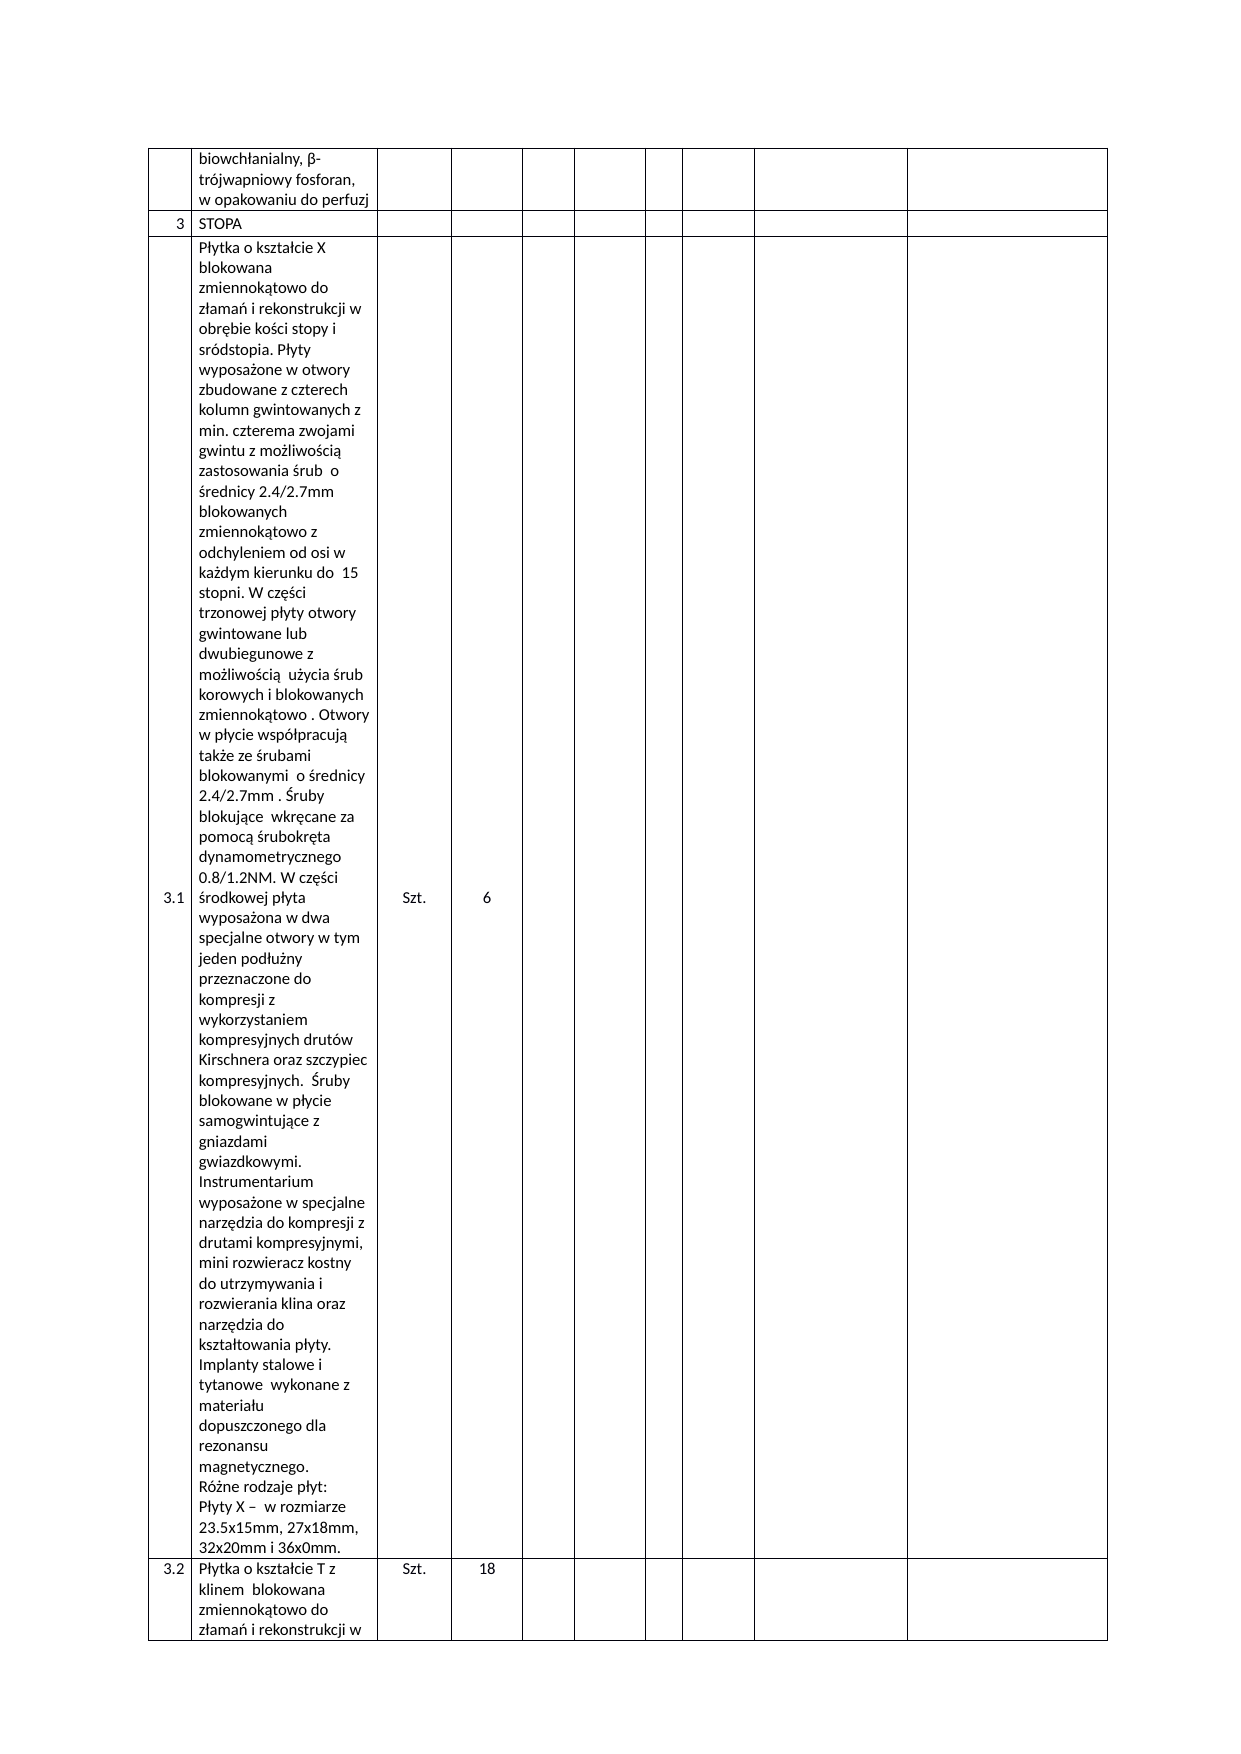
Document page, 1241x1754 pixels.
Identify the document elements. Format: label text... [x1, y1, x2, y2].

table_cell [575, 237, 645, 1557]
table_cell Płytka o kształcie X blokowana zmiennokątowo do złamań i rekonstrukcji w obrębie kości stopy i sródstopia. Płyty wyposażone w otwory zbudowane z czterech kolumn gwintowanych z min. czterema zwojami gwintu z możliwością zastosowania śrub o średnicy 2.4/2.7mm blokowanych zmiennokątowo z odchyleniem od osi w każdym kierunku do 15 stopni. W części trzonowej płyty otwory gwintowane lub dwubiegunowe z możliwością użycia śrub korowych i blokowanych zmiennokątowo . Otwory w płycie współpracują także ze śrubami blokowanymi o średnicy 2.4/2.7mm . Śruby blokujące wkręcane za pomocą śrubokręta dynamometrycznego 0.8/1.2NM. W części środkowej płyta wyposażona w dwa specjalne otwory w tym jeden podłużny przeznaczone do kompresji z wykorzystaniem kompresyjnych drutów Kirschnera oraz szczypiec kompresyjnych. Śruby blokowane w płycie samogwintujące z gniazdami gwiazdkowymi. Instrumentarium wyposażone w specjalne narzędzia do kompresji z drutami kompresyjnymi, mini rozwieracz kostny do utrzymywania i rozwierania klina oraz narzędzia do kształtowania płyty. Implanty stalowe i tytanowe wykonane z materiału dopuszczonego dla rezonansu magnetycznego. Różne rodzaje płyt: Płyty X – w rozmiarze 23.5x15mm, 27x18mm, 32x20mm i 36x0mm. [192, 237, 377, 1557]
table_cell [523, 149, 574, 209]
table_cell [378, 149, 451, 209]
table_cell 6 [452, 237, 522, 1557]
table_cell [523, 237, 574, 1557]
table_cell Płytka o kształcie T z klinem blokowana zmiennokątowo do złamań i rekonstrukcji w [192, 1559, 377, 1640]
table_cell [908, 149, 1107, 209]
table_cell [575, 211, 645, 236]
table_cell [755, 1559, 907, 1640]
table_cell Szt. [378, 237, 451, 1557]
table_cell Szt. [378, 1559, 451, 1640]
table_cell STOPA [192, 211, 377, 236]
table_cell [575, 149, 645, 209]
table_cell [646, 149, 682, 209]
table_cell [683, 237, 754, 1557]
table_cell 18 [452, 1559, 522, 1640]
table_cell biowchłanialny, β- trójwapniowy fosforan, w opakowaniu do perfuzj [192, 149, 377, 209]
table_cell 3 [149, 211, 191, 236]
table_cell [683, 211, 754, 236]
table_cell [755, 149, 907, 209]
table_cell [149, 149, 191, 209]
table_cell [646, 237, 682, 1557]
table_cell 3.1 [149, 237, 191, 1557]
table_cell [523, 211, 574, 236]
table_cell [683, 149, 754, 209]
table_cell [575, 1559, 645, 1640]
table_cell 3.2 [149, 1559, 191, 1640]
table_cell [908, 1559, 1107, 1640]
table_cell [452, 211, 522, 236]
table_cell [646, 1559, 682, 1640]
table_cell [908, 211, 1107, 236]
table_cell [452, 149, 522, 209]
table_cell [755, 237, 907, 1557]
table_cell [683, 1559, 754, 1640]
table_cell [523, 1559, 574, 1640]
table_cell [646, 211, 682, 236]
table_cell [908, 237, 1107, 1557]
table_cell [378, 211, 451, 236]
table_cell [755, 211, 907, 236]
